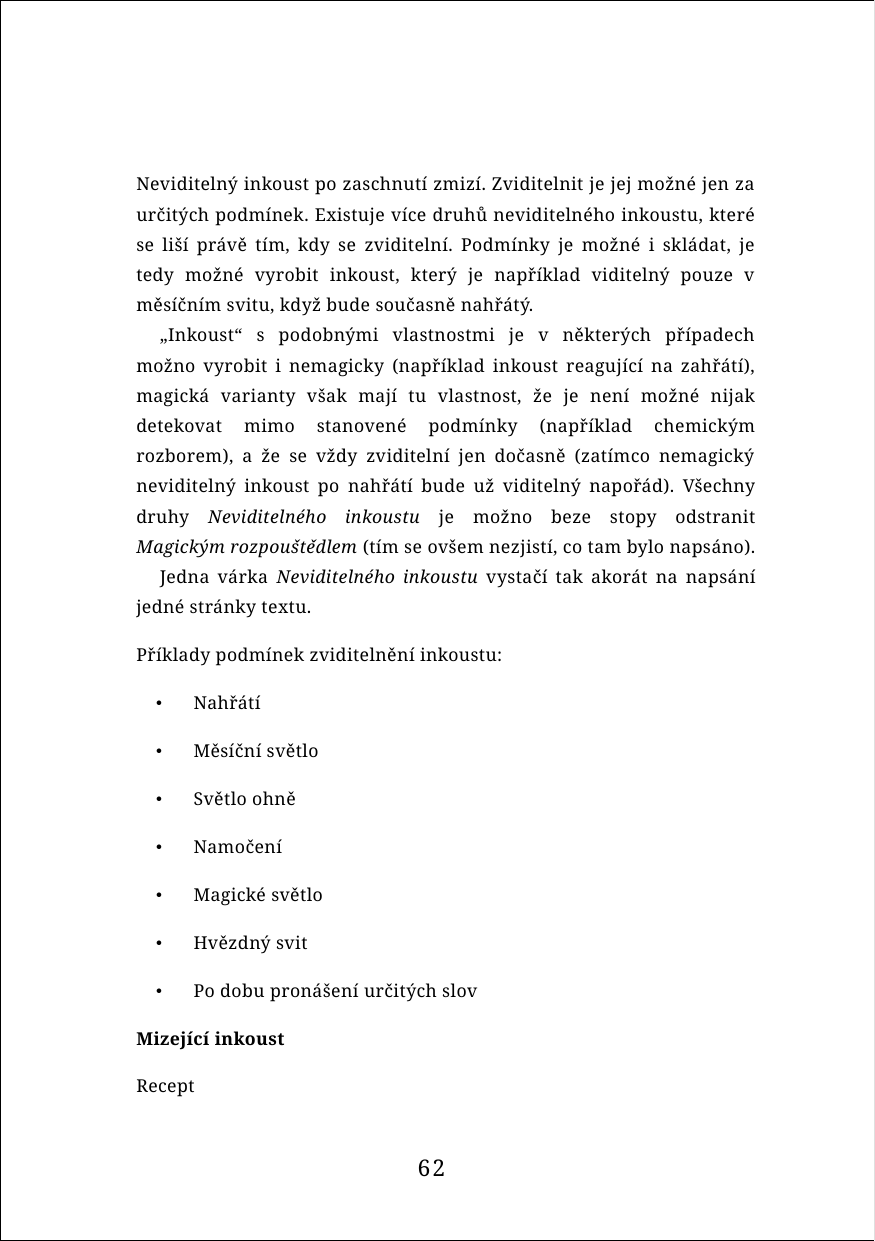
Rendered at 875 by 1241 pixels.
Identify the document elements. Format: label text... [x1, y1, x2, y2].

list Po dobu pronášení určitých slov [156, 978, 756, 1002]
list Měsíční světlo [156, 738, 756, 763]
text Mizející inkoust [136, 1026, 756, 1050]
text Neviditelný inkoust po zaschnutí zmizí. Zviditelnit je jej možné jen za určitých podmínek. Existuje více druhů neviditelného inkoustu, které se liší právě tím, kdy se zviditelní. Podmínky je možné i skládat, je tedy možné vyrobit inkoust, který je například viditelný pouze v měsíčním svitu, když bude současně nahřátý. „Inkoust“ s podobnými vlastnostmi je v některých případech možno vyrobit i nemagicky (například inkoust reagující na zahřátí), magická varianty však mají tu vlastnost, že je není možné nijak detekovat mimo stanovené podmínky (například chemickým rozborem), a že se vždy zviditelní jen dočasně (zatímco nemagický neviditelný inkoust po nahřátí bude už viditelný napořád). Všechny druhy Neviditelného inkoustu je možno beze stopy odstranit Magickým rozpouštědlem (tím se ovšem nezjistí, co tam bylo napsáno). Jedna várka Neviditelného inkoustu vystačí tak akorát na napsání jedné stránky textu. [136, 172, 756, 619]
list Magické světlo [156, 882, 756, 906]
list Hvězdný svit [156, 930, 756, 954]
text Recept [136, 1074, 756, 1098]
text Příklady podmínek zviditelnění inkoustu: [136, 643, 756, 667]
list Nahřátí [156, 691, 756, 715]
list Namočení [156, 834, 756, 858]
list Světlo ohně [156, 786, 756, 811]
